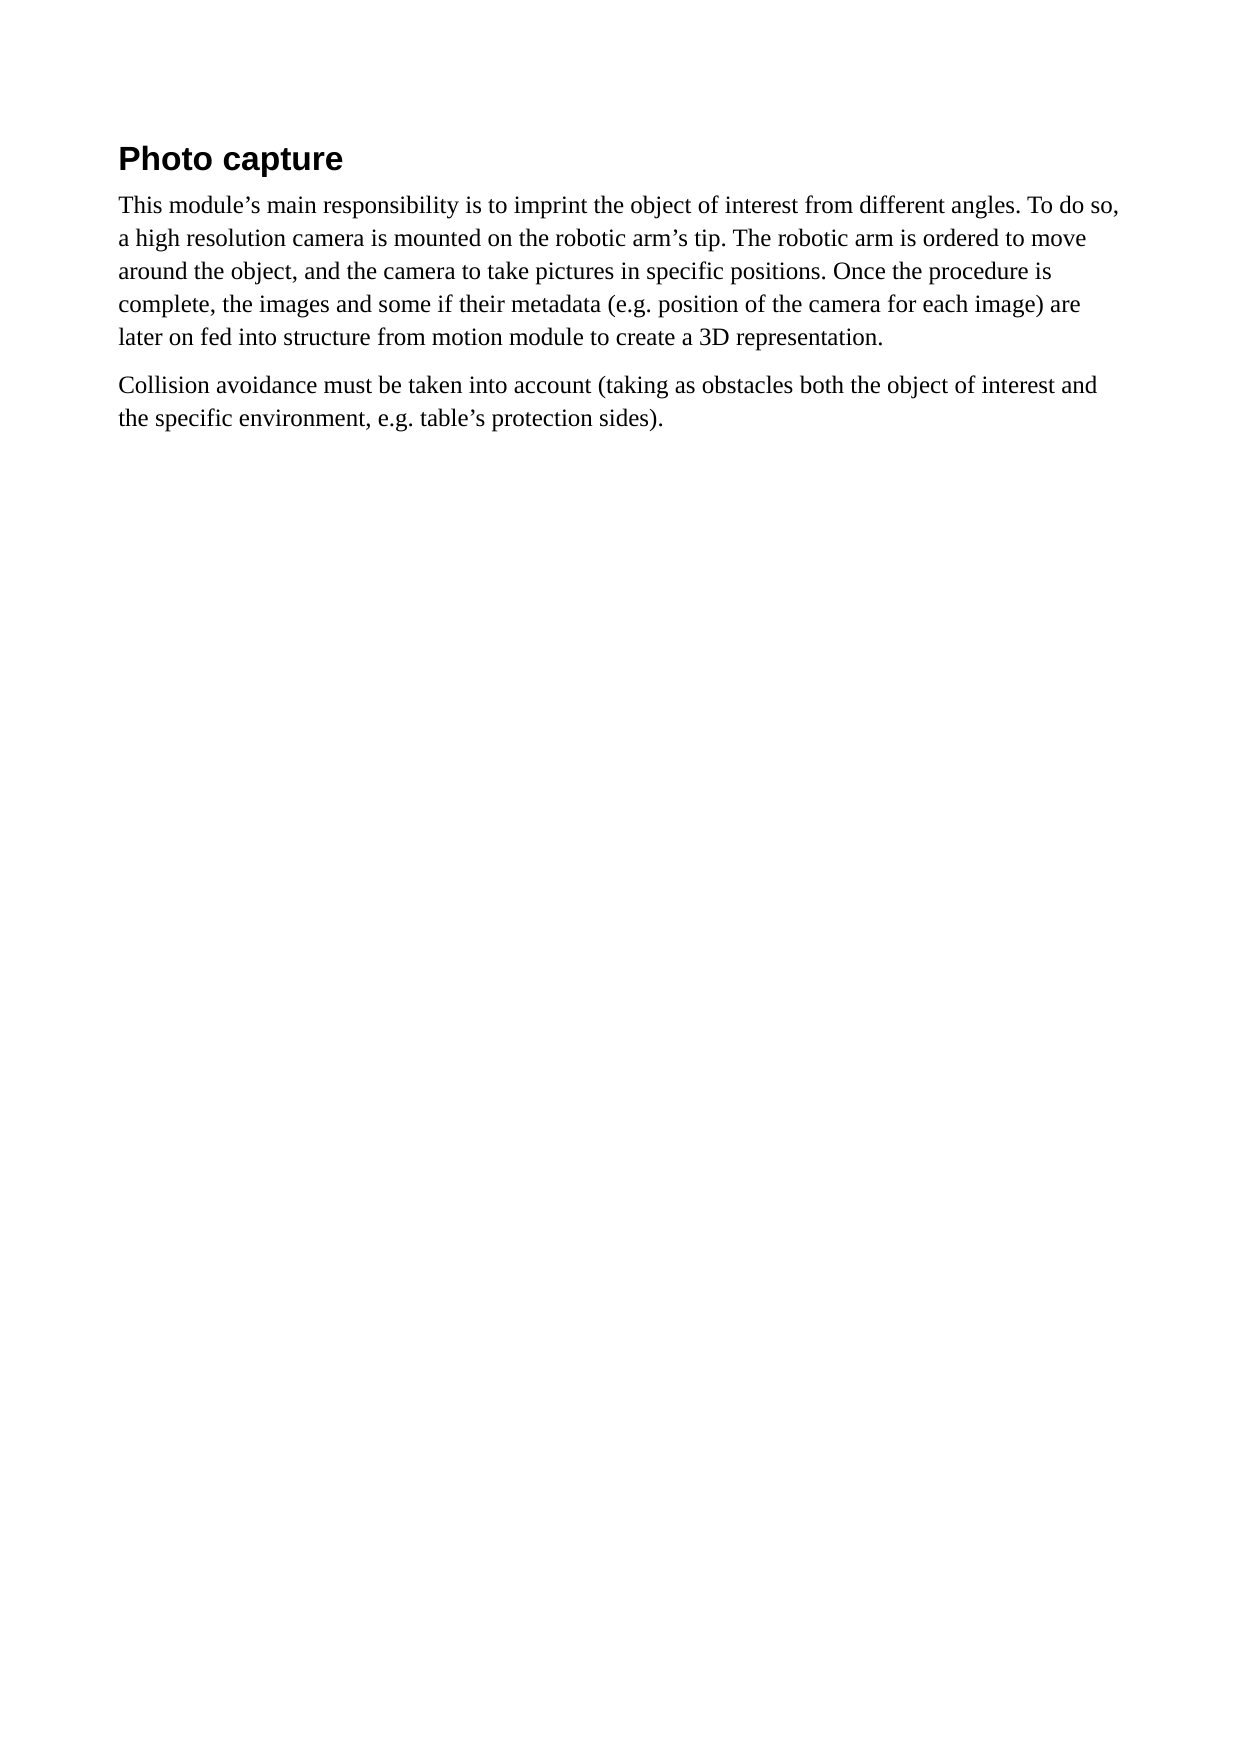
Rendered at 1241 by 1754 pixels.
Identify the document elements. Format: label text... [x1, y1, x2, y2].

text Collision avoidance must be taken into account (taking as obstacles both the object of interest and the specific environment, e.g. table’s protection sides). [118, 370, 1122, 432]
text This module’s main responsibility is to imprint the object of interest from different angles. To do so, a high resolution camera is mounted on the robotic arm’s tip. The robotic arm is ordered to move around the object, and the camera to take pictures in specific positions. Once the procedure is complete, the images and some if their metadata (e.g. position of the camera for each image) are later on fed into structure from motion module to create a 3D representation. [118, 190, 1122, 351]
subtitle Photo capture [118, 139, 1122, 178]
